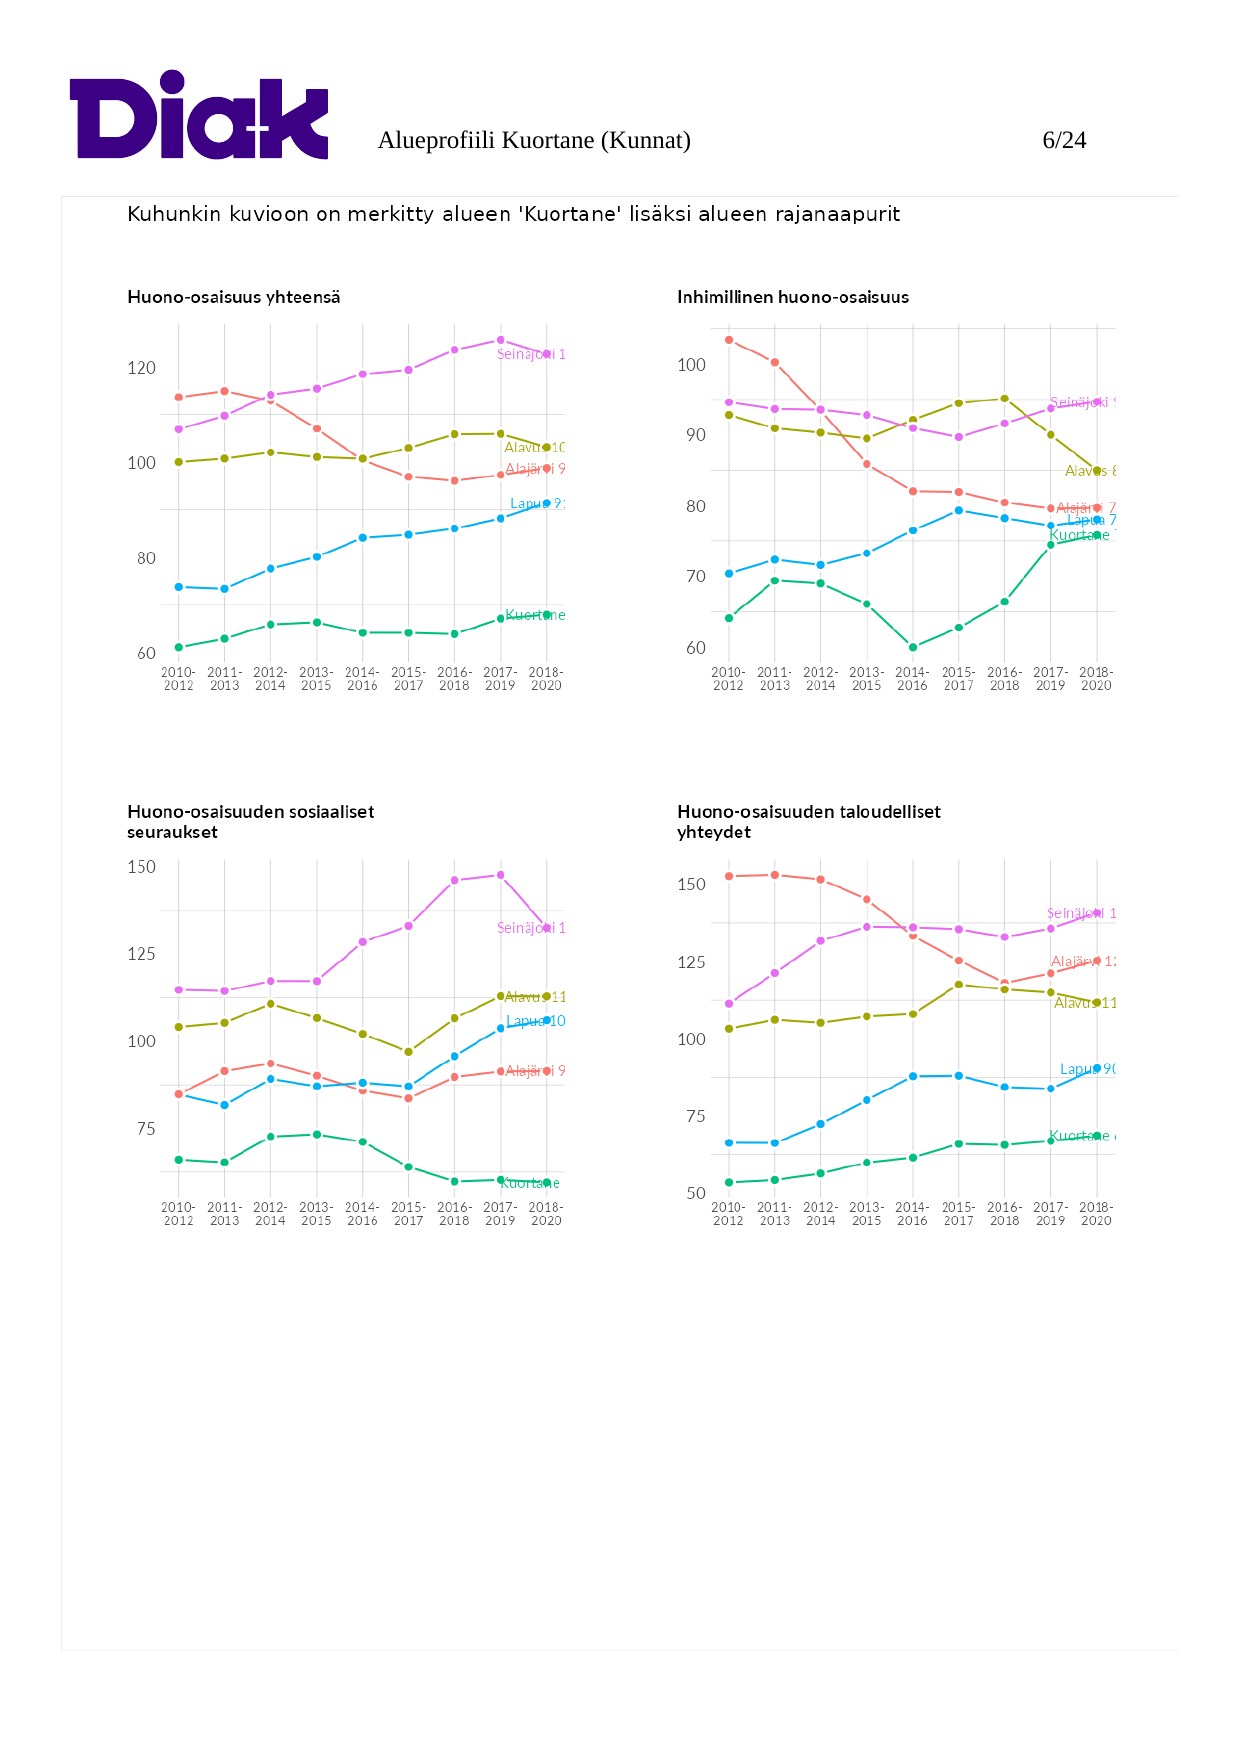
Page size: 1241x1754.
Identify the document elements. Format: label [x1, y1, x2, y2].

picture [61, 196, 1179, 1651]
